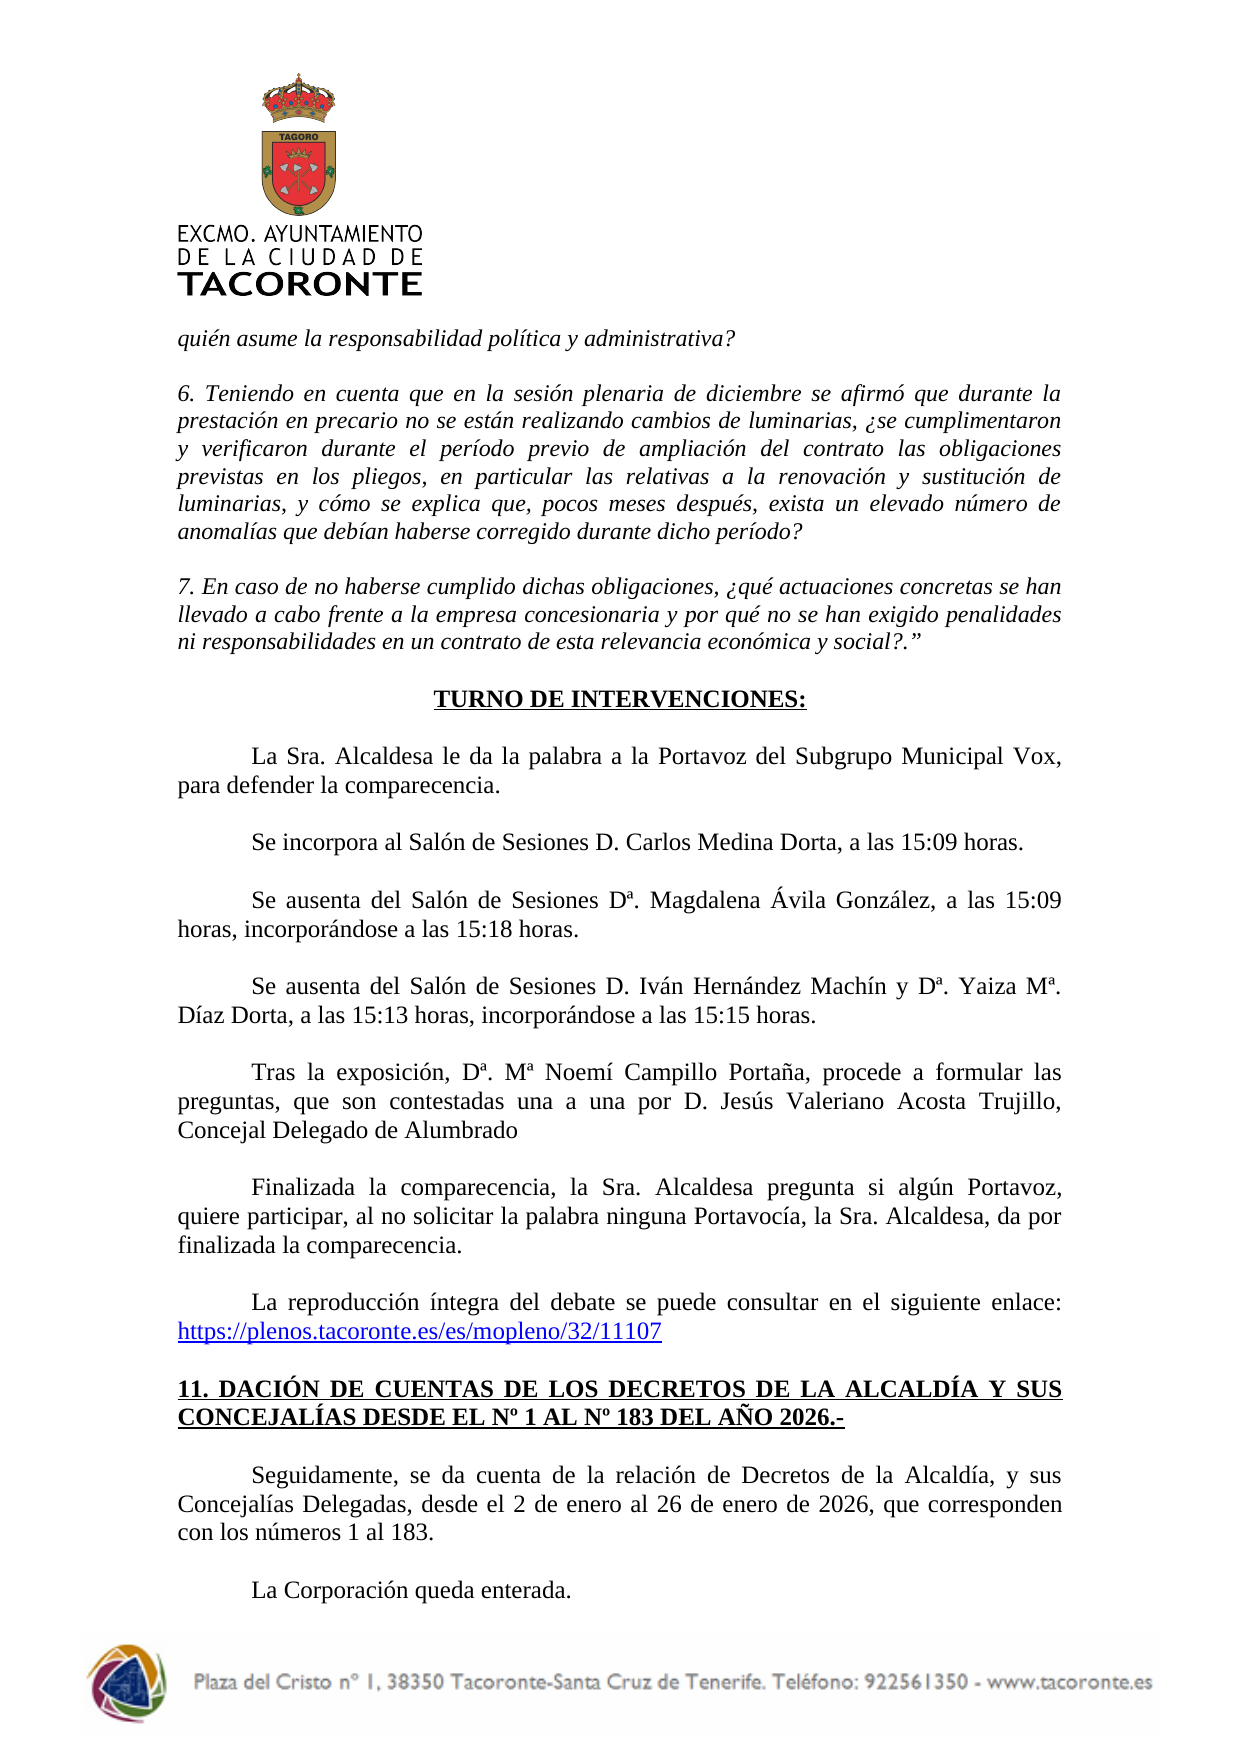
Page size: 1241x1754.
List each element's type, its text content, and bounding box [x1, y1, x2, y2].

picture [80, 1631, 1163, 1738]
text 6. Teniendo en cuenta que en la sesión plenaria de diciembre se afirmó que durante la prestación en precario no se están realizando cambios de luminarias, ¿se cumplimentaron y verificaron durante el período previo de ampliación del contrato las obligaciones previstas en los pliegos, en particular las relativas a la renovación y sustitución de luminarias, y cómo se explica que, pocos meses después, exista un elevado número de anomalías que debían haberse corregido durante dicho período? [177, 379, 1063, 544]
text Se incorpora al Salón de Sesiones D. Carlos Medina Dorta, a las 15:09 horas. [177, 827, 1063, 856]
text Se ausenta del Salón de Sesiones D. Iván Hernández Machín y Dª. Yaiza Mª. Díaz Dorta, a las 15:13 horas, incorporándose a las 15:15 horas. [177, 971, 1063, 1029]
text TURNO DE INTERVENCIONES: [177, 684, 1063, 712]
text CONCEJALÍAS DESDE EL Nº 1 AL Nº 183 DEL AÑO 2026.- [177, 1400, 1063, 1431]
text La reproducción íntegra del debate se puede consultar en el siguiente enlace: https://plenos.tacoronte.es/es/mopleno/32/11107 [177, 1287, 1063, 1345]
text 7. En caso de no haberse cumplido dichas obligaciones, ¿qué actuaciones concretas se han llevado a cabo frente a la empresa concesionaria y por qué no se han exigido penalidades ni responsabilidades en un contrato de esta relevancia económica y social?.” [177, 572, 1063, 655]
text La Corporación queda enterada. [251, 1575, 1063, 1604]
text La Sra. Alcaldesa le da la palabra a la Portavoz del Subgrupo Municipal Vox, para defender la comparecencia. [177, 741, 1063, 799]
text quién asume la responsabilidad política y administrativa? [177, 324, 1063, 351]
text Tras la exposición, Dª. Mª Noemí Campillo Portaña, procede a formular las preguntas, que son contestadas una a una por D. Jesús Valeriano Acosta Trujillo, Concejal Delegado de Alumbrado [177, 1057, 1063, 1144]
text Seguidamente, se da cuenta de la relación de Decretos de la Alcaldía, y sus Concejalías Delegadas, desde el 2 de enero al 26 de enero de 2026, que corresponden con los números 1 al 183. [177, 1460, 1063, 1546]
text Se ausenta del Salón de Sesiones Dª. Magdalena Ávila González, a las 15:09 horas, incorporándose a las 15:18 horas. [177, 885, 1063, 942]
picture [177, 73, 422, 296]
text Finalizada la comparecencia, la Sra. Alcaldesa pregunta si algún Portavoz, quiere participar, al no solicitar la palabra ninguna Portavocía, la Sra. Alcaldesa, da por finalizada la comparecencia. [177, 1172, 1063, 1259]
text 11. DACIÓN DE CUENTAS DE LOS DECRETOS DE LA ALCALDÍA Y SUS [177, 1374, 1063, 1399]
